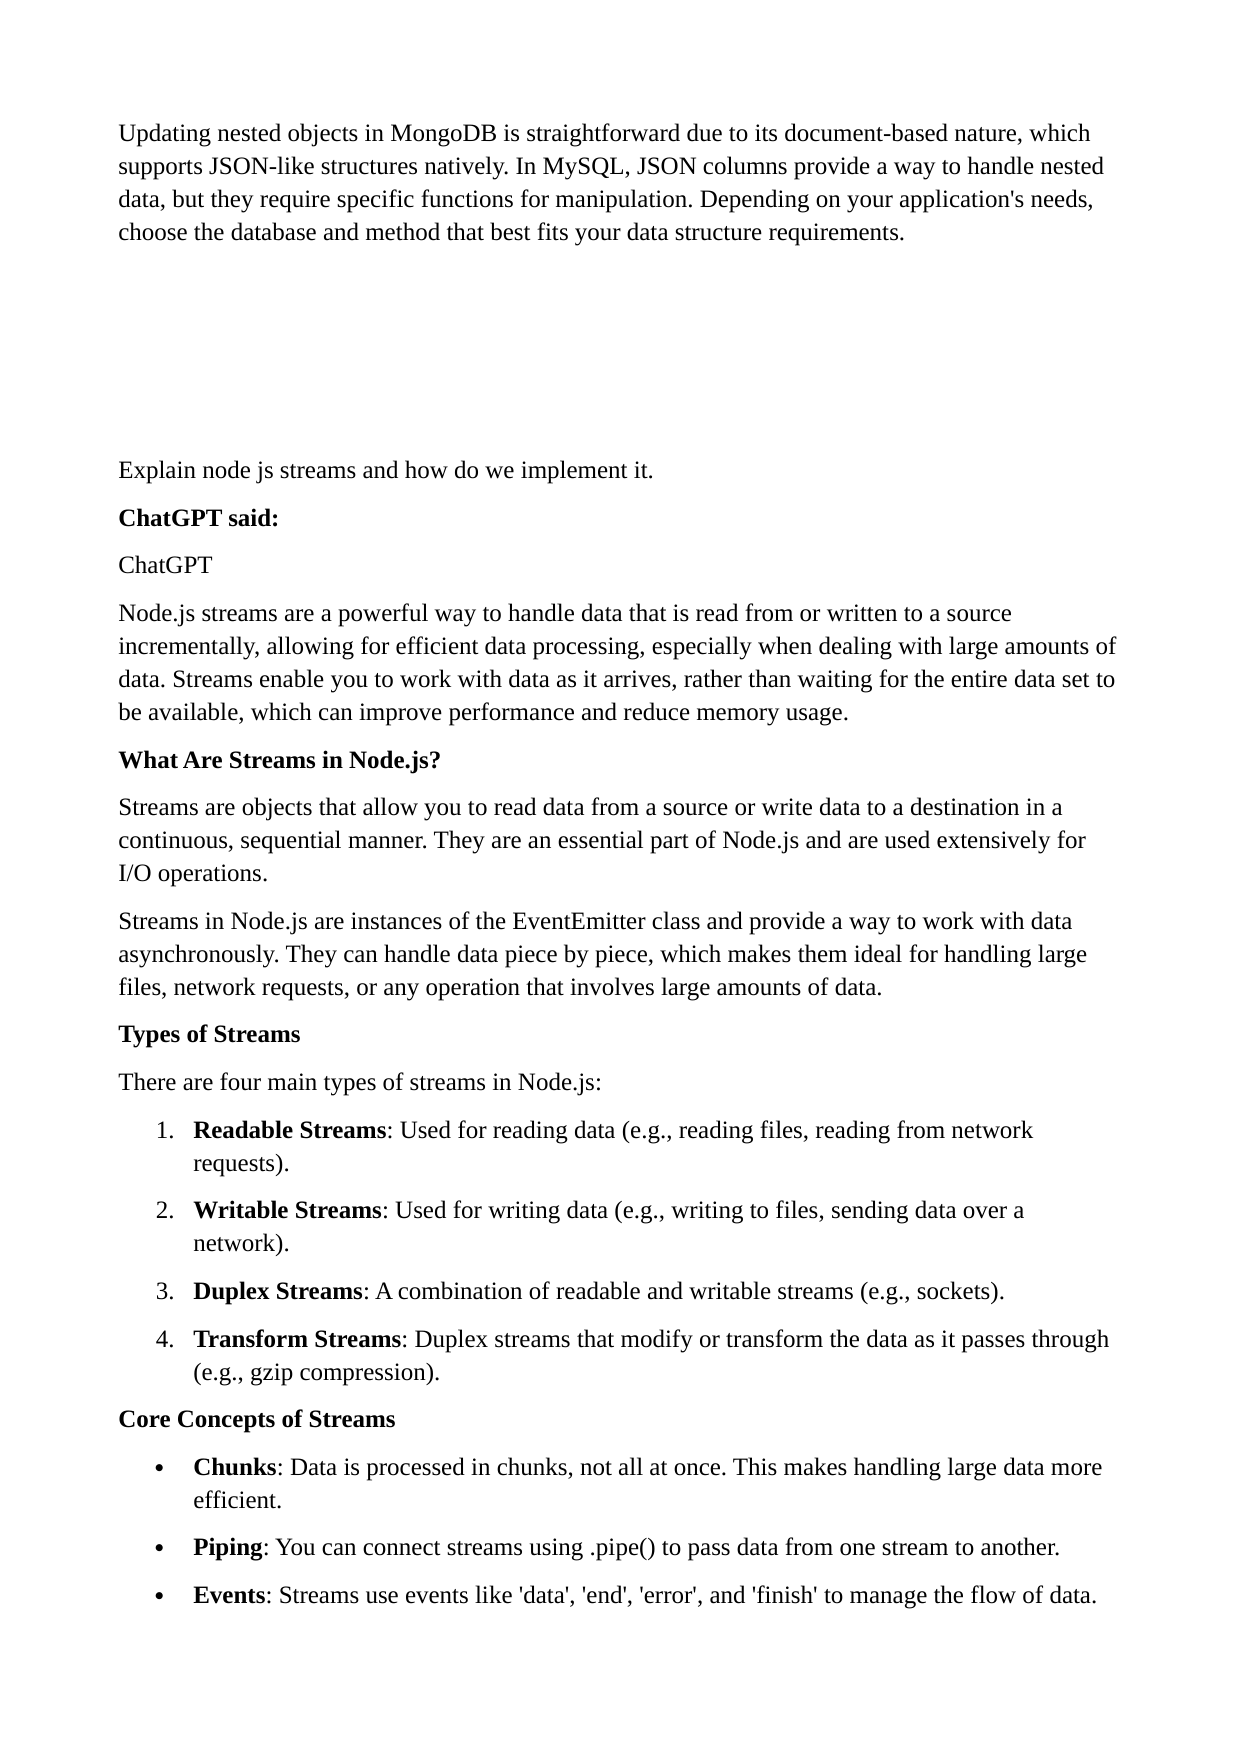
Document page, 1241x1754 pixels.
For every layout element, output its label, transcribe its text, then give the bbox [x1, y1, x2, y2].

text Streams in Node.js are instances of the EventEmitter class and provide a way to work with data asynchronously. They can handle data piece by piece, which makes them ideal for handling large files, network requests, or any operation that involves large amounts of data. [118, 906, 1122, 1001]
list Piping: You can connect streams using .pipe() to pass data from one stream to another. [156, 1532, 1122, 1561]
list Duplex Streams: A combination of readable and writable streams (e.g., sockets). [156, 1276, 1122, 1305]
text Node.js streams are a powerful way to handle data that is read from or written to a source incrementally, allowing for efficient data processing, especially when dealing with large amounts of data. Streams enable you to work with data as it arrives, rather than waiting for the entire data set to be available, which can improve performance and reduce memory usage. [118, 598, 1122, 726]
list Chunks: Data is processed in chunks, not all at once. This makes handling large data more efficient. [156, 1452, 1122, 1514]
text Streams are objects that allow you to read data from a source or write data to a destination in a continuous, sequential manner. They are an essential part of Node.js and are used extensively for I/O operations. [118, 792, 1122, 887]
text ChatGPT [118, 550, 1122, 579]
list Transform Streams: Duplex streams that modify or transform the data as it passes through (e.g., gzip compression). [156, 1324, 1122, 1385]
text There are four main types of streams in Node.js: [118, 1067, 1122, 1096]
text Updating nested objects in MongoDB is straightforward due to its document-based nature, which supports JSON-like structures natively. In MySQL, JSON columns provide a way to handle nested data, but they require specific functions for manipulation. Depending on your application's needs, choose the database and method that best fits your data structure requirements. [118, 118, 1122, 246]
text Explain node js streams and how do we implement it. [118, 455, 1122, 484]
text What Are Streams in Node.js? [118, 745, 1122, 773]
text Types of Streams [118, 1019, 1122, 1048]
list Events: Streams use events like 'data', 'end', 'error', and 'finish' to manage the flow of data. [156, 1580, 1122, 1609]
text Core Concepts of Streams [118, 1404, 1122, 1433]
text ChatGPT said: [118, 503, 1122, 532]
list Writable Streams: Used for writing data (e.g., writing to files, sending data over a network). [156, 1195, 1122, 1257]
list Readable Streams: Used for reading data (e.g., reading files, reading from network requests). [156, 1115, 1122, 1177]
